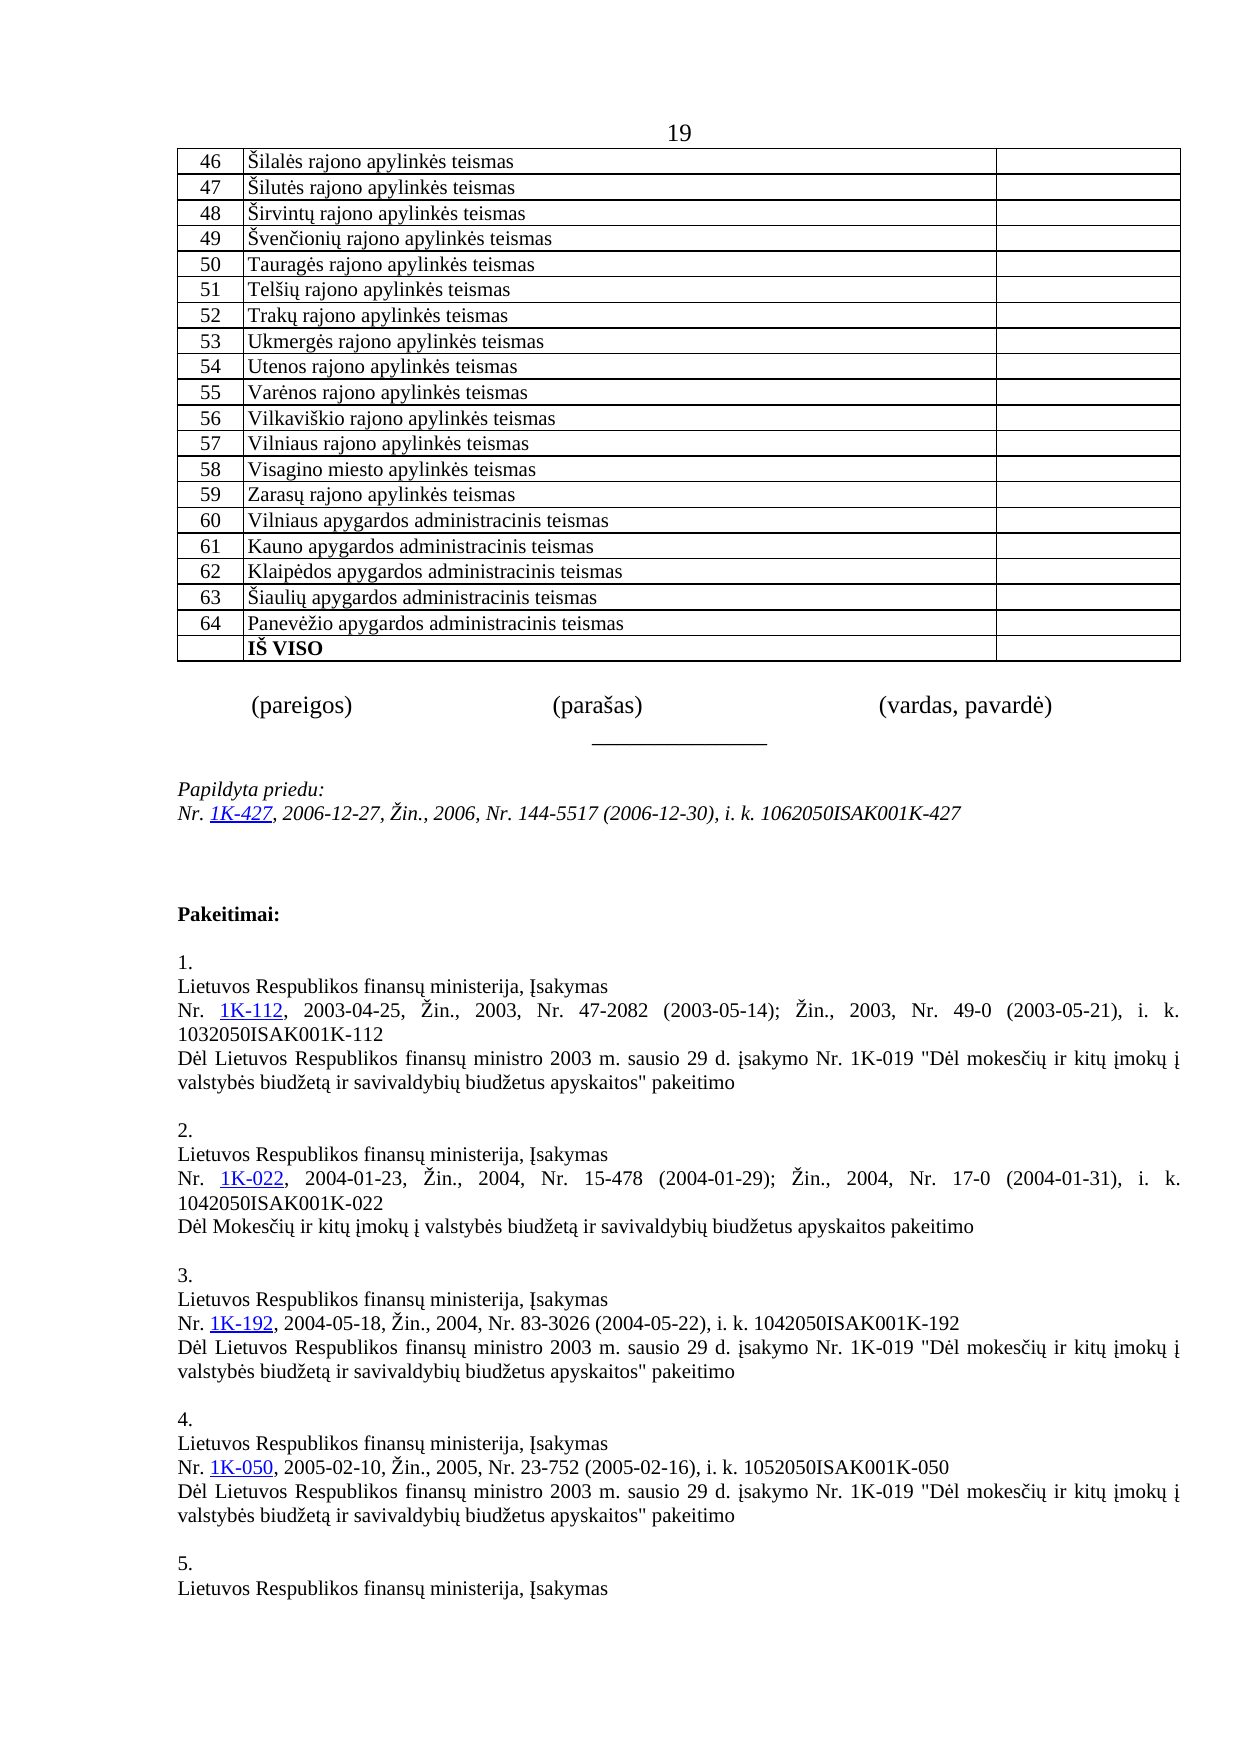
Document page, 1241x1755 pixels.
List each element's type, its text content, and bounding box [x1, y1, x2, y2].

table_cell [997, 534, 1180, 558]
table_cell Šilalės rajono apylinkės teismas [244, 149, 996, 173]
table_cell Vilkaviškio rajono apylinkės teismas [244, 406, 996, 429]
text 5. [177, 1551, 1181, 1575]
text 2. [177, 1118, 1181, 1142]
table_cell Ukmergės rajono apylinkės teismas [244, 329, 996, 353]
table_cell [997, 175, 1180, 199]
table_cell [997, 431, 1180, 455]
table_cell [997, 303, 1180, 327]
text Lietuvos Respublikos finansų ministerija, Įsakymas [177, 1142, 1181, 1166]
table_cell Klaipėdos apygardos administracinis teismas [244, 559, 996, 583]
table_cell [997, 611, 1180, 634]
table_cell [997, 482, 1180, 506]
table_cell [997, 380, 1180, 404]
table_cell [997, 149, 1180, 173]
table_cell 61 [178, 534, 243, 558]
text Dėl Lietuvos Respublikos finansų ministro 2003 m. sausio 29 d. įsakymo Nr. 1K-019 "Dėl mokesčių ir kitų įmokų į valstybės biudžetą ir savivaldybių biudžetus apyskaitos" pakeitimo [177, 1046, 1181, 1094]
table_cell 49 [178, 226, 243, 250]
text 1. [177, 950, 1181, 974]
table_cell Telšių rajono apylinkės teismas [244, 277, 996, 301]
table_cell [997, 457, 1180, 481]
table_cell Zarasų rajono apylinkės teismas [244, 482, 996, 506]
table_cell 53 [178, 329, 243, 353]
table_cell 64 [178, 611, 243, 634]
table_cell 47 [178, 175, 243, 199]
text Lietuvos Respublikos finansų ministerija, Įsakymas [177, 1431, 1181, 1455]
table_cell Visagino miesto apylinkės teismas [244, 457, 996, 481]
text Dėl Lietuvos Respublikos finansų ministro 2003 m. sausio 29 d. įsakymo Nr. 1K-019 "Dėl mokesčių ir kitų įmokų į valstybės biudžetą ir savivaldybių biudžetus apyskaitos" pakeitimo [177, 1479, 1181, 1527]
table_cell 63 [178, 585, 243, 609]
table_cell Širvintų rajono apylinkės teismas [244, 201, 996, 224]
text Lietuvos Respublikos finansų ministerija, Įsakymas [177, 1575, 1181, 1599]
text Dėl Mokesčių ir kitų įmokų į valstybės biudžetą ir savivaldybių biudžetus apyskaitos pakeitimo [177, 1214, 1181, 1238]
text Pakeitimai: [177, 902, 1181, 926]
table_cell 55 [178, 380, 243, 404]
text Nr. 1K-050, 2005-02-10, Žin., 2005, Nr. 23-752 (2005-02-16), i. k. 1052050ISAK001K-050 [177, 1455, 1181, 1479]
table_cell [997, 406, 1180, 429]
table_cell [997, 559, 1180, 583]
text Nr. 1K-427, 2006-12-27, Žin., 2006, Nr. 144-5517 (2006-12-30), i. k. 1062050ISAK001K-427 [177, 801, 1181, 825]
table_cell Varėnos rajono apylinkės teismas [244, 380, 996, 404]
table_cell [997, 329, 1180, 353]
table_cell [997, 636, 1180, 660]
table_cell IŠ VISO [244, 636, 996, 660]
text Papildyta priedu: [177, 777, 1181, 801]
table_cell [997, 277, 1180, 301]
table_cell Vilniaus apygardos administracinis teismas [244, 508, 996, 532]
table_cell 46 [178, 149, 243, 173]
text 4. [177, 1407, 1181, 1431]
text (pareigos) (parašas) (vardas, pavardė) [177, 690, 1181, 719]
text Nr. 1K-112, 2003-04-25, Žin., 2003, Nr. 47-2082 (2003-05-14); Žin., 2003, Nr. 49-0 (2003-05-21), i. k. 1032050ISAK001K-112 [177, 998, 1181, 1046]
text 3. [177, 1263, 1181, 1287]
table_cell 58 [178, 457, 243, 481]
table_cell 51 [178, 277, 243, 301]
table_cell 59 [178, 482, 243, 506]
table_cell [997, 585, 1180, 609]
table_cell 60 [178, 508, 243, 532]
table_cell [997, 226, 1180, 250]
table_cell [997, 508, 1180, 532]
table_cell [997, 354, 1180, 378]
text Nr. 1K-192, 2004-05-18, Žin., 2004, Nr. 83-3026 (2004-05-22), i. k. 1042050ISAK001K-192 [177, 1311, 1181, 1335]
table_cell 50 [178, 252, 243, 276]
table_cell Šilutės rajono apylinkės teismas [244, 175, 996, 199]
table_cell 48 [178, 201, 243, 224]
table_cell [997, 252, 1180, 276]
table_cell Vilniaus rajono apylinkės teismas [244, 431, 996, 455]
table_cell Kauno apygardos administracinis teismas [244, 534, 996, 558]
table_cell 57 [178, 431, 243, 455]
table_cell [178, 636, 243, 660]
table_cell Švenčionių rajono apylinkės teismas [244, 226, 996, 250]
table_cell Panevėžio apygardos administracinis teismas [244, 611, 996, 634]
table_cell Trakų rajono apylinkės teismas [244, 303, 996, 327]
text ______________ [177, 719, 1181, 748]
table_cell 56 [178, 406, 243, 429]
table_cell 54 [178, 354, 243, 378]
table_cell 52 [178, 303, 243, 327]
table_cell Tauragės rajono apylinkės teismas [244, 252, 996, 276]
table_cell 62 [178, 559, 243, 583]
text Nr. 1K-022, 2004-01-23, Žin., 2004, Nr. 15-478 (2004-01-29); Žin., 2004, Nr. 17-0 (2004-01-31), i. k. 1042050ISAK001K-022 [177, 1166, 1181, 1214]
text Dėl Lietuvos Respublikos finansų ministro 2003 m. sausio 29 d. įsakymo Nr. 1K-019 "Dėl mokesčių ir kitų įmokų į valstybės biudžetą ir savivaldybių biudžetus apyskaitos" pakeitimo [177, 1335, 1181, 1383]
text Lietuvos Respublikos finansų ministerija, Įsakymas [177, 974, 1181, 998]
table_cell Šiaulių apygardos administracinis teismas [244, 585, 996, 609]
text Lietuvos Respublikos finansų ministerija, Įsakymas [177, 1287, 1181, 1311]
table_cell Utenos rajono apylinkės teismas [244, 354, 996, 378]
table_cell [997, 201, 1180, 224]
